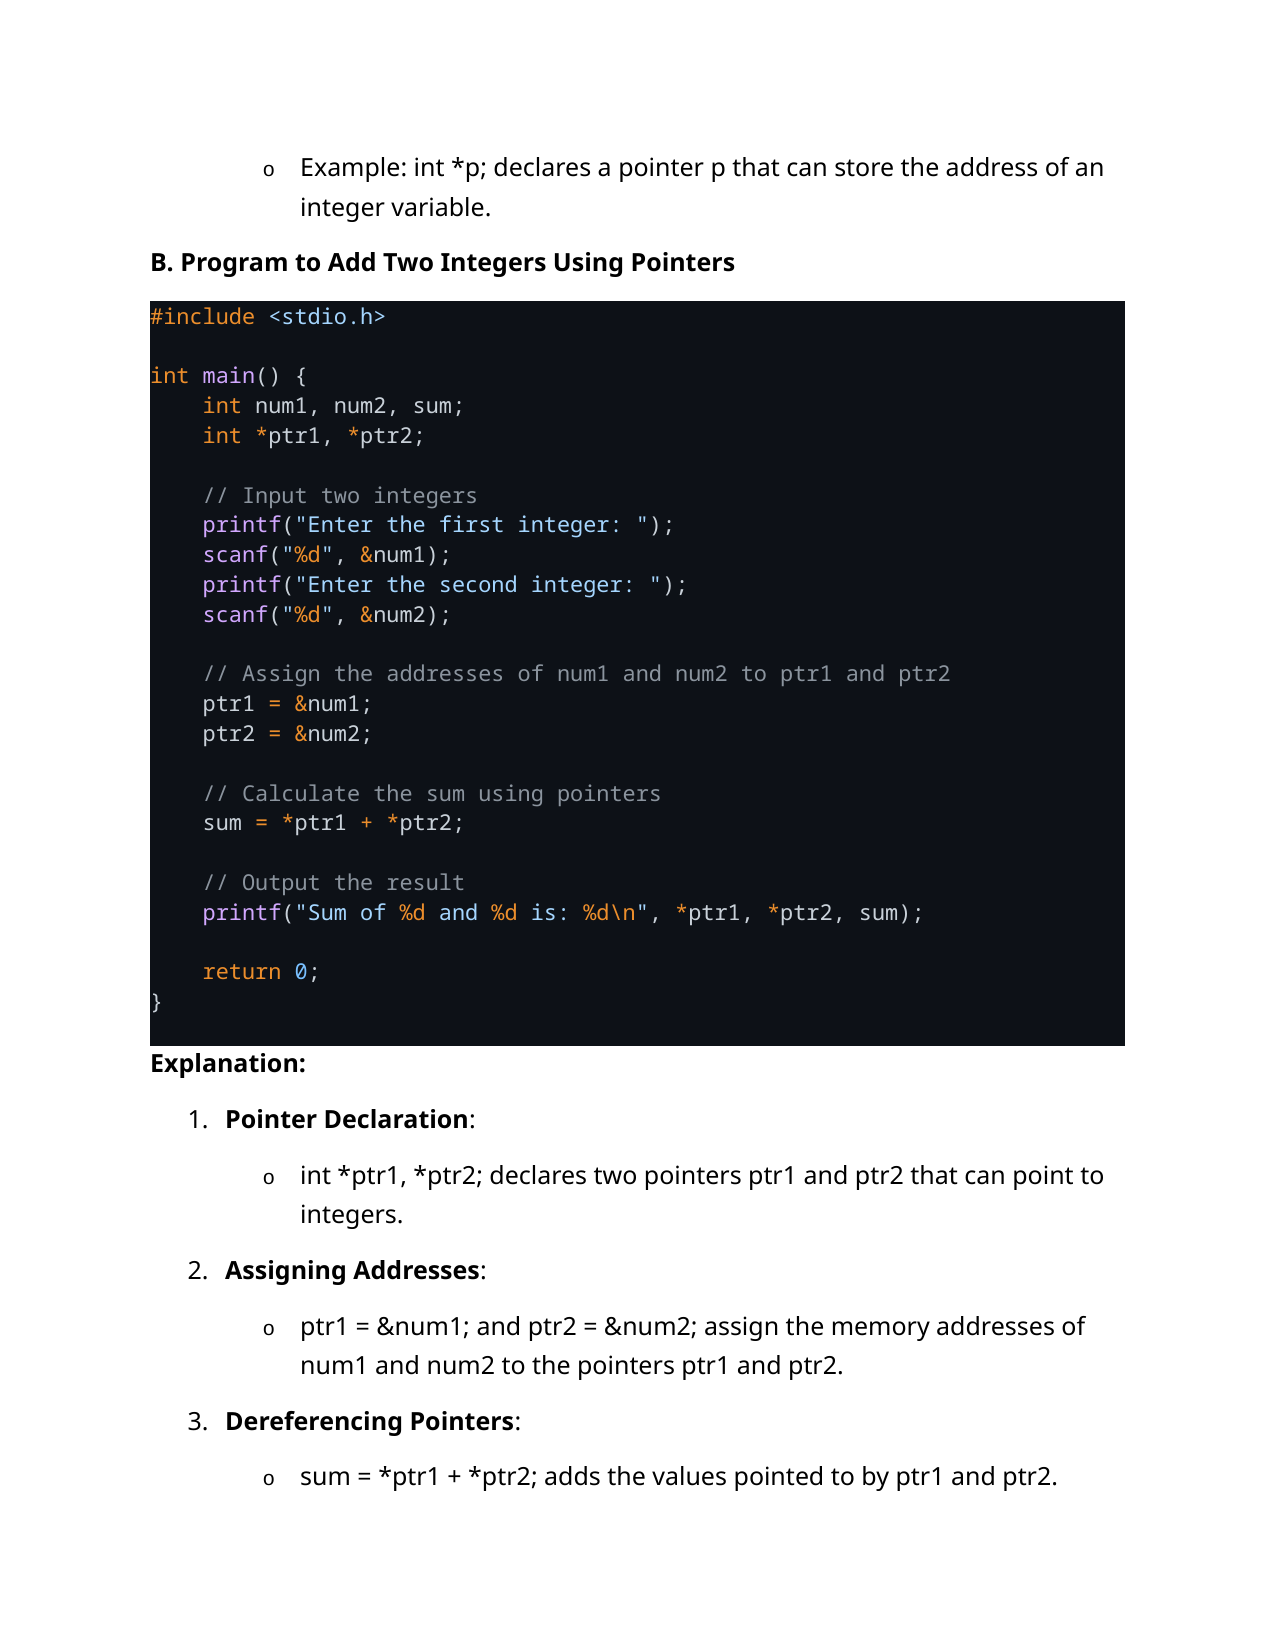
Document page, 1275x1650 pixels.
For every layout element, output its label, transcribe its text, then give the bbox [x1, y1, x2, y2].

text printf("Sum of %d and %d is: %d\n", *ptr1, *ptr2, sum); [150, 897, 1125, 926]
text int *ptr1, *ptr2; [150, 420, 1125, 450]
text return 0; [150, 956, 1125, 986]
list Assigning Addresses: [187, 1252, 1125, 1286]
text sum = *ptr1 + *ptr2; [150, 807, 1125, 837]
text // Assign the addresses of num1 and num2 to ptr1 and ptr2 [150, 658, 1125, 688]
text // Calculate the sum using pointers [150, 777, 1125, 807]
list sum = *ptr1 + *ptr2; adds the values pointed to by ptr1 and ptr2. [262, 1459, 1125, 1493]
list int *ptr1, *ptr2; declares two pointers ptr1 and ptr2 that can point to integers. [262, 1157, 1125, 1231]
text int main() { [150, 360, 1125, 390]
text B. Program to Add Two Integers Using Pointers [150, 245, 1125, 279]
text printf("Enter the first integer: "); [150, 509, 1125, 539]
text scanf("%d", &num2); [150, 599, 1125, 628]
list Pointer Declaration: [187, 1101, 1125, 1136]
list Example: int *p; declares a pointer p that can store the address of an integer variable. [262, 150, 1125, 223]
text // Output the result [150, 867, 1125, 897]
text ptr1 = &num1; [150, 688, 1125, 718]
text ptr2 = &num2; [150, 718, 1125, 748]
text printf("Enter the second integer: "); [150, 569, 1125, 599]
list Dereferencing Pointers: [187, 1403, 1125, 1437]
text #include <stdio.h> [150, 301, 1125, 331]
text int num1, num2, sum; [150, 390, 1125, 420]
list ptr1 = &num1; and ptr2 = &num2; assign the memory addresses of num1 and num2 to the pointers ptr1 and ptr2. [262, 1308, 1125, 1381]
text Explanation: [150, 1046, 1125, 1080]
text } [150, 986, 1125, 1016]
text // Input two integers [150, 479, 1125, 509]
text scanf("%d", &num1); [150, 539, 1125, 569]
